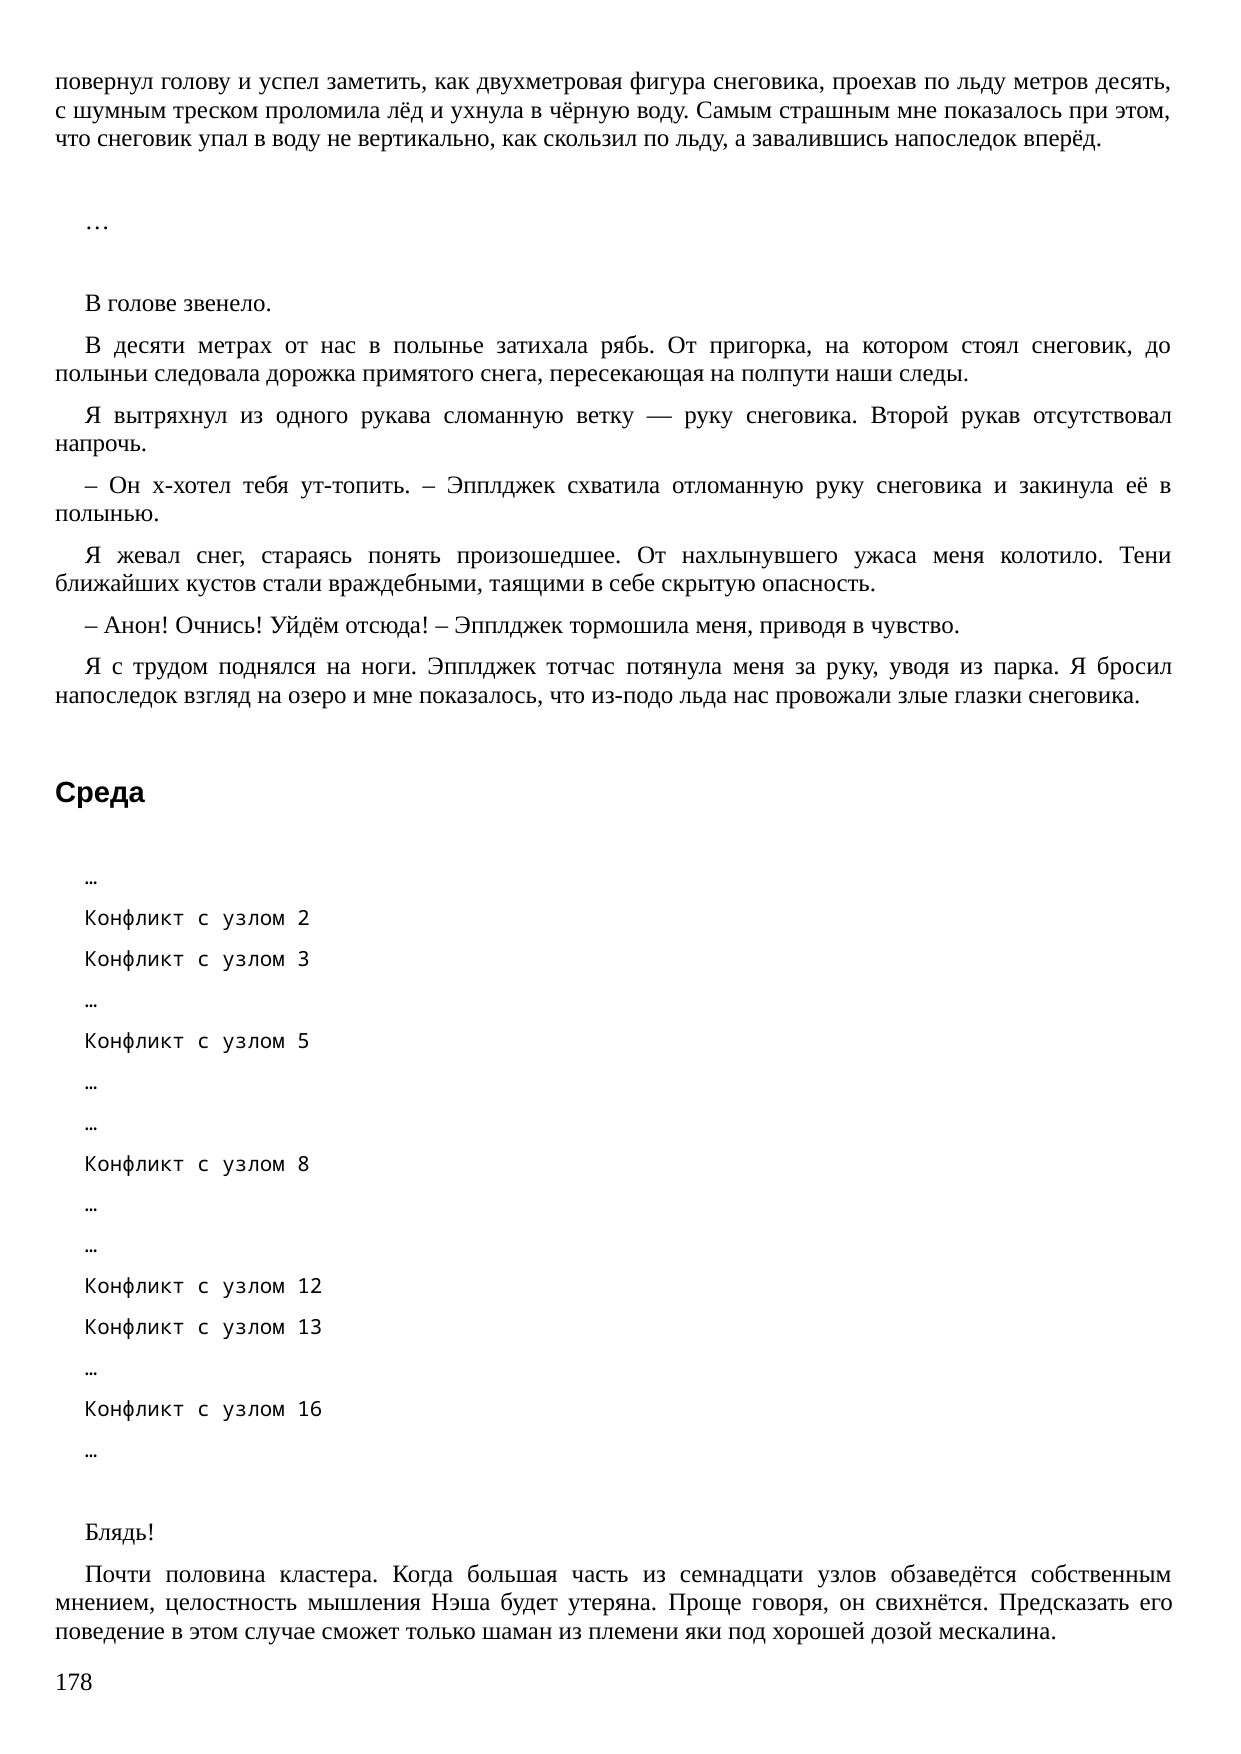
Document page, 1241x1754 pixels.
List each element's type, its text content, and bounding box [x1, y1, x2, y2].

text … [55, 1189, 1173, 1218]
text Конфликт с узлом 13 [55, 1312, 1173, 1341]
text – Анон! Очнись! Уйдём отсюда! – Эпплджек тормошила меня, приводя в чувство. [55, 610, 1173, 638]
text Блядь! [55, 1517, 1173, 1546]
text … [55, 1353, 1173, 1382]
text – Он х-хотел тебя ут-топить. – Эпплджек схватила отломанную руку снеговика и закинула её в полынью. [55, 470, 1173, 527]
text … [55, 1108, 1173, 1136]
text Конфликт с узлом 8 [55, 1149, 1173, 1177]
text Конфликт с узлом 16 [55, 1394, 1173, 1423]
text Я с трудом поднялся на ноги. Эпплджек тотчас потянула меня за руку, уводя из парка. Я бросил напоследок взгляд на озеро и мне показалось, что из-подо льда нас провожали злые глазки снеговика. [55, 651, 1173, 708]
text … [55, 985, 1173, 1013]
text … [55, 1067, 1173, 1095]
subtitle Среда [55, 775, 1173, 808]
text Я жевал снег, стараясь понять произошедшее. От нахлынувшего ужаса меня колотило. Тени ближайших кустов стали враждебными, таящими в себе скрытую опасность. [55, 540, 1173, 597]
text … [55, 206, 1173, 235]
text … [55, 1435, 1173, 1464]
text Почти половина кластера. Когда большая часть из семнадцати узлов обзаведётся собственным мнением, целостность мышления Нэша будет утеряна. Проще говоря, он свихнётся. Предсказать его поведение в этом случае сможет только шаман из племени яки под хорошей дозой мескалина. [55, 1559, 1173, 1645]
text Конфликт с узлом 12 [55, 1271, 1173, 1300]
text … [55, 1231, 1173, 1259]
text Я вытряхнул из одного рукава сломанную ветку — руку снеговика. Второй рукав отсутствовал напрочь. [55, 400, 1173, 457]
text повернул голову и успел заметить, как двухметровая фигура снеговика, проехав по льду метров десять, с шумным треском проломила лёд и ухнула в чёрную воду. Самым страшным мне показалось при этом, что снеговик упал в воду не вертикально, как скользил по льду, а завалившись напоследок вперёд. [55, 66, 1173, 152]
text … [55, 862, 1173, 891]
text Конфликт с узлом 5 [55, 1026, 1173, 1054]
text Конфликт с узлом 2 [55, 903, 1173, 931]
text В десяти метрах от нас в полынье затихала рябь. От пригорка, на котором стоял снеговик, до полыньи следовала дорожка примятого снега, пересекающая на полпути наши следы. [55, 330, 1173, 387]
text Конфликт с узлом 3 [55, 944, 1173, 972]
text В голове звенело. [55, 288, 1173, 317]
